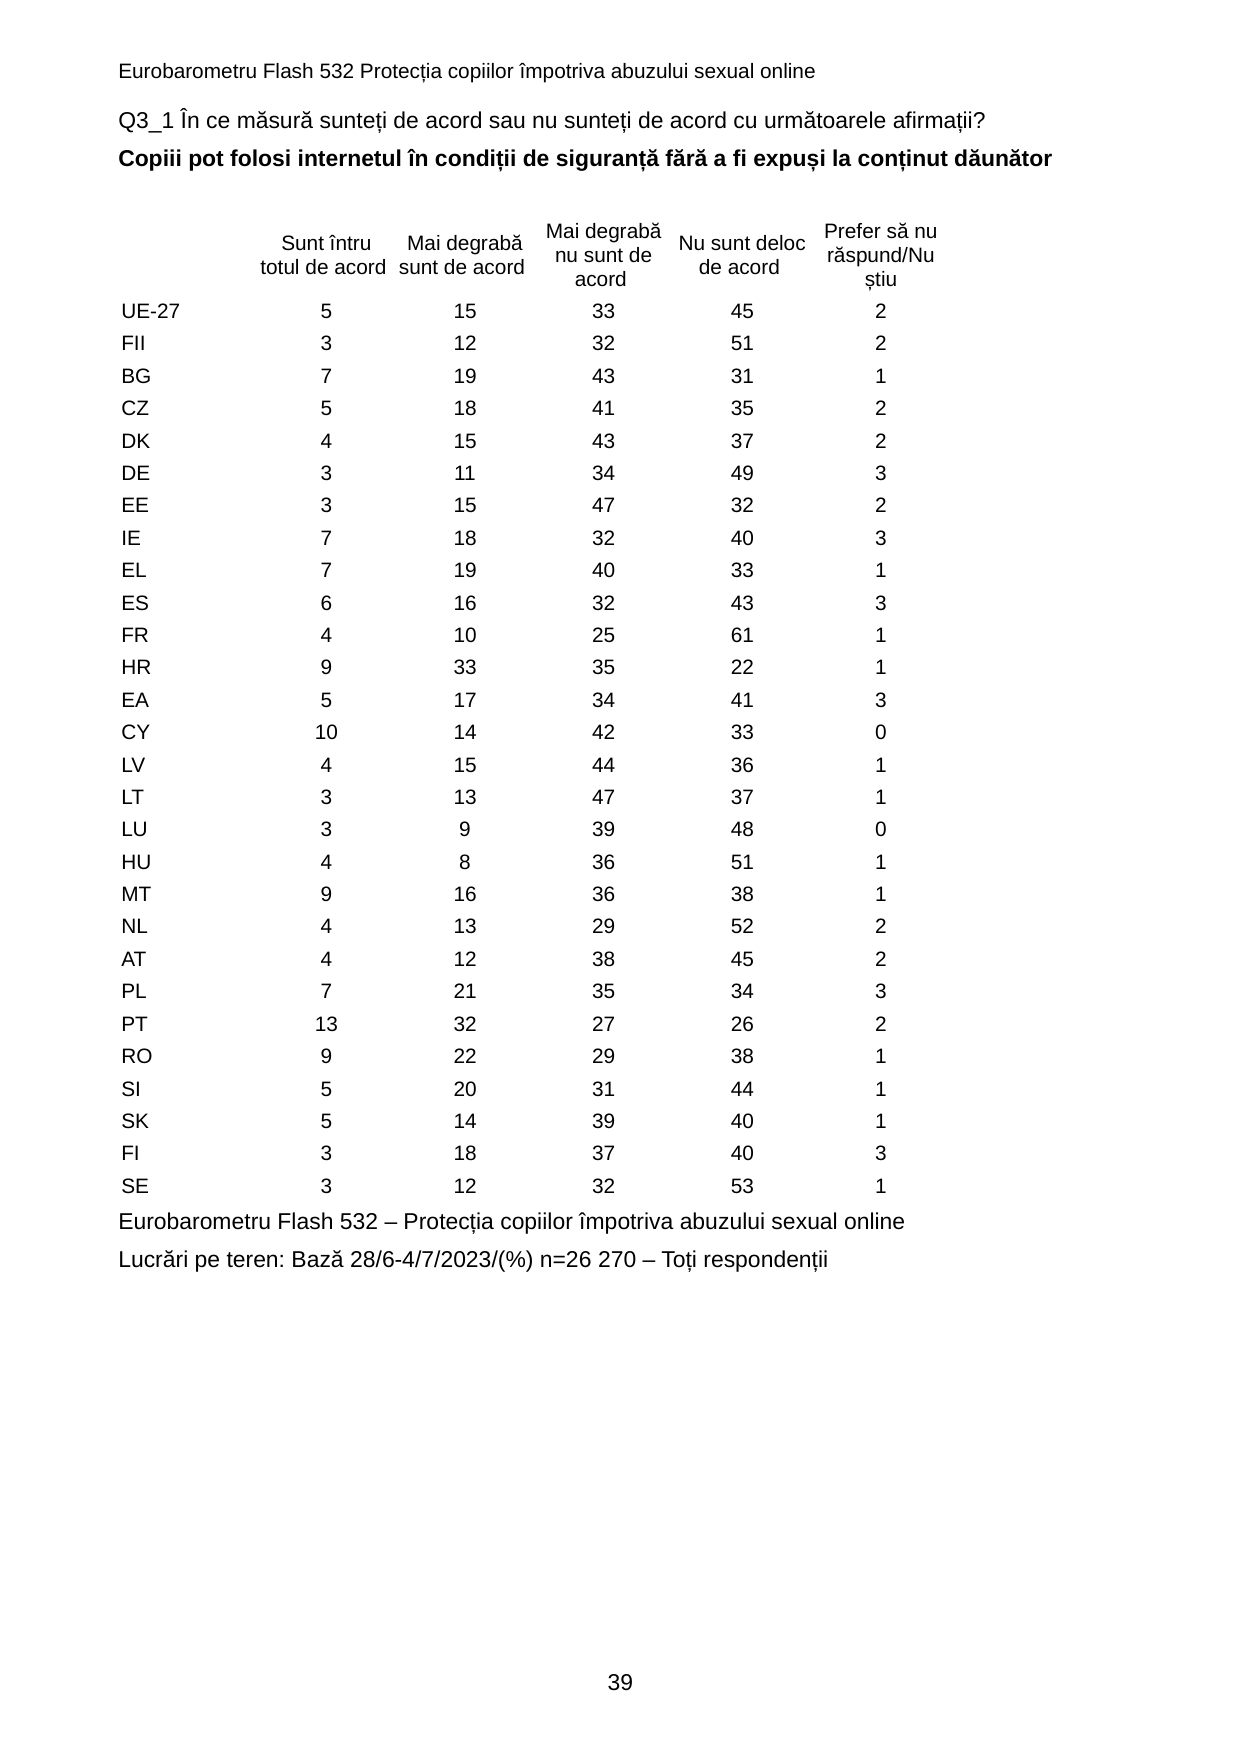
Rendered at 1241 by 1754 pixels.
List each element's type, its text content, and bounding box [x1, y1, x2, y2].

table_cell 13 [257, 1008, 395, 1040]
table_cell 3 [257, 1137, 395, 1169]
table_cell 2 [811, 295, 950, 327]
table_cell 12 [395, 943, 534, 975]
table_cell 1 [811, 1072, 950, 1104]
table_cell 37 [673, 424, 811, 457]
text Lucrări pe teren: Bază 28/6-4/7/2023/(%) n=26 270 – Toți respondenții [118, 1246, 1122, 1272]
table_cell 1 [811, 1040, 950, 1072]
table_cell DE [118, 457, 257, 489]
table_cell CY [118, 716, 257, 748]
table_cell 39 [534, 1105, 673, 1137]
table_cell 3 [257, 813, 395, 845]
table_cell 32 [534, 1169, 673, 1202]
table_cell 1 [811, 651, 950, 683]
table_cell 42 [534, 716, 673, 748]
table_cell 61 [673, 619, 811, 651]
table_cell 9 [395, 813, 534, 845]
table_cell 18 [395, 1137, 534, 1169]
table_cell 38 [673, 1040, 811, 1072]
table_cell 36 [534, 845, 673, 878]
table_header [118, 215, 257, 295]
table_cell 43 [534, 360, 673, 392]
table_cell 0 [811, 716, 950, 748]
table_cell MT [118, 878, 257, 910]
table_cell 4 [257, 845, 395, 878]
table_cell 9 [257, 1040, 395, 1072]
table_cell CZ [118, 392, 257, 424]
table_cell 15 [395, 295, 534, 327]
table_cell 1 [811, 845, 950, 878]
table_cell EE [118, 489, 257, 521]
table_cell 40 [673, 1137, 811, 1169]
table_cell 3 [811, 1137, 950, 1169]
table_cell 45 [673, 943, 811, 975]
table_cell FR [118, 619, 257, 651]
table_cell 5 [257, 1105, 395, 1137]
table_cell 53 [673, 1169, 811, 1202]
table_cell EL [118, 554, 257, 586]
table_header Mai degrabă sunt de acord [395, 215, 534, 295]
table_cell 33 [395, 651, 534, 683]
text Copiii pot folosi internetul în condiții de siguranță fără a fi expuși la conținut dăunător [118, 145, 1122, 171]
table_cell 26 [673, 1008, 811, 1040]
table_cell 12 [395, 327, 534, 359]
table_cell 3 [257, 1169, 395, 1202]
table_cell 33 [534, 295, 673, 327]
table_cell 7 [257, 975, 395, 1007]
table_cell 20 [395, 1072, 534, 1104]
table_cell 29 [534, 910, 673, 943]
table_cell 3 [257, 457, 395, 489]
table_cell 32 [534, 586, 673, 619]
table_cell 7 [257, 521, 395, 554]
table_cell 17 [395, 684, 534, 716]
table_cell 37 [673, 781, 811, 813]
table_cell 4 [257, 619, 395, 651]
table_cell 15 [395, 489, 534, 521]
table_cell 4 [257, 748, 395, 781]
table_cell 44 [534, 748, 673, 781]
table_cell LV [118, 748, 257, 781]
table_cell 36 [673, 748, 811, 781]
table_cell ES [118, 586, 257, 619]
table_cell RO [118, 1040, 257, 1072]
table_cell PT [118, 1008, 257, 1040]
table_cell 1 [811, 1169, 950, 1202]
table_cell 9 [257, 651, 395, 683]
table_cell 27 [534, 1008, 673, 1040]
table_cell 15 [395, 748, 534, 781]
table_cell 34 [534, 457, 673, 489]
table_cell 48 [673, 813, 811, 845]
table_cell 51 [673, 845, 811, 878]
table_cell 51 [673, 327, 811, 359]
table_cell 33 [673, 716, 811, 748]
table_cell 4 [257, 943, 395, 975]
table_cell 3 [811, 684, 950, 716]
table_cell HU [118, 845, 257, 878]
table_cell 25 [534, 619, 673, 651]
table_cell EA [118, 684, 257, 716]
table_cell 40 [673, 521, 811, 554]
table_cell 10 [395, 619, 534, 651]
table_cell 2 [811, 392, 950, 424]
table_cell 9 [257, 878, 395, 910]
table_cell 49 [673, 457, 811, 489]
table_cell HR [118, 651, 257, 683]
table_cell 45 [673, 295, 811, 327]
table_cell SE [118, 1169, 257, 1202]
table_cell 29 [534, 1040, 673, 1072]
table_header Sunt întru totul de acord [257, 215, 395, 295]
table_cell 43 [673, 586, 811, 619]
table_cell 32 [673, 489, 811, 521]
table_cell 32 [534, 521, 673, 554]
table_cell 4 [257, 424, 395, 457]
table_cell 16 [395, 586, 534, 619]
table_cell FII [118, 327, 257, 359]
table_cell 5 [257, 1072, 395, 1104]
text Eurobarometru Flash 532 – Protecția copiilor împotriva abuzului sexual online [118, 1208, 1122, 1234]
text Q3_1 În ce măsură sunteți de acord sau nu sunteți de acord cu următoarele afirmații? [118, 107, 1122, 133]
table_cell 52 [673, 910, 811, 943]
table_header Nu sunt deloc de acord [673, 215, 811, 295]
table_cell 34 [673, 975, 811, 1007]
table_cell 2 [811, 1008, 950, 1040]
table_cell 41 [673, 684, 811, 716]
table_cell FI [118, 1137, 257, 1169]
table_cell 2 [811, 327, 950, 359]
table_cell 2 [811, 910, 950, 943]
table_cell 8 [395, 845, 534, 878]
table_cell 38 [673, 878, 811, 910]
table_cell 5 [257, 392, 395, 424]
table_cell 37 [534, 1137, 673, 1169]
table_cell 10 [257, 716, 395, 748]
table_cell 32 [395, 1008, 534, 1040]
table_cell 2 [811, 489, 950, 521]
table_cell 39 [534, 813, 673, 845]
table_cell UE-27 [118, 295, 257, 327]
table_header Mai degrabă nu sunt de acord [534, 215, 673, 295]
table_cell 1 [811, 360, 950, 392]
table_cell 1 [811, 554, 950, 586]
table_cell 1 [811, 878, 950, 910]
table_cell 31 [534, 1072, 673, 1104]
table_cell 34 [534, 684, 673, 716]
table_cell NL [118, 910, 257, 943]
table_cell 1 [811, 619, 950, 651]
table_cell 22 [395, 1040, 534, 1072]
table_cell 12 [395, 1169, 534, 1202]
table_cell 40 [534, 554, 673, 586]
table_cell 40 [673, 1105, 811, 1137]
table_cell 47 [534, 489, 673, 521]
table_cell LT [118, 781, 257, 813]
table_cell 1 [811, 748, 950, 781]
table_cell 3 [811, 457, 950, 489]
table_cell IE [118, 521, 257, 554]
table_cell 2 [811, 424, 950, 457]
table_cell 44 [673, 1072, 811, 1104]
table_cell 1 [811, 1105, 950, 1137]
table_cell SI [118, 1072, 257, 1104]
table_cell 41 [534, 392, 673, 424]
table_cell 3 [257, 327, 395, 359]
table_cell DK [118, 424, 257, 457]
table_cell 3 [811, 521, 950, 554]
table_cell 3 [811, 975, 950, 1007]
table_cell 13 [395, 781, 534, 813]
table_cell LU [118, 813, 257, 845]
table_cell 31 [673, 360, 811, 392]
table_cell AT [118, 943, 257, 975]
table_cell 32 [534, 327, 673, 359]
table_cell 7 [257, 360, 395, 392]
table_cell 16 [395, 878, 534, 910]
table_cell 5 [257, 684, 395, 716]
table_cell 35 [673, 392, 811, 424]
table_cell 15 [395, 424, 534, 457]
table_cell 5 [257, 295, 395, 327]
table_cell 19 [395, 360, 534, 392]
table_cell 18 [395, 392, 534, 424]
table_cell 19 [395, 554, 534, 586]
table_cell 36 [534, 878, 673, 910]
table_cell 4 [257, 910, 395, 943]
table_cell 11 [395, 457, 534, 489]
table_cell 13 [395, 910, 534, 943]
table_cell 43 [534, 424, 673, 457]
table_cell 14 [395, 1105, 534, 1137]
table_cell 1 [811, 781, 950, 813]
table_cell PL [118, 975, 257, 1007]
table_cell 21 [395, 975, 534, 1007]
table_header Prefer să nu răspund/Nu știu [811, 215, 950, 295]
table_cell 3 [257, 489, 395, 521]
table_cell 0 [811, 813, 950, 845]
table_cell 22 [673, 651, 811, 683]
table_cell 3 [257, 781, 395, 813]
table_cell 33 [673, 554, 811, 586]
table_cell SK [118, 1105, 257, 1137]
table_cell 18 [395, 521, 534, 554]
table_cell 6 [257, 586, 395, 619]
table_cell 14 [395, 716, 534, 748]
table_cell 47 [534, 781, 673, 813]
table_cell 35 [534, 651, 673, 683]
table_cell 38 [534, 943, 673, 975]
table_cell 35 [534, 975, 673, 1007]
table_cell 2 [811, 943, 950, 975]
table_cell 7 [257, 554, 395, 586]
table_cell BG [118, 360, 257, 392]
table_cell 3 [811, 586, 950, 619]
